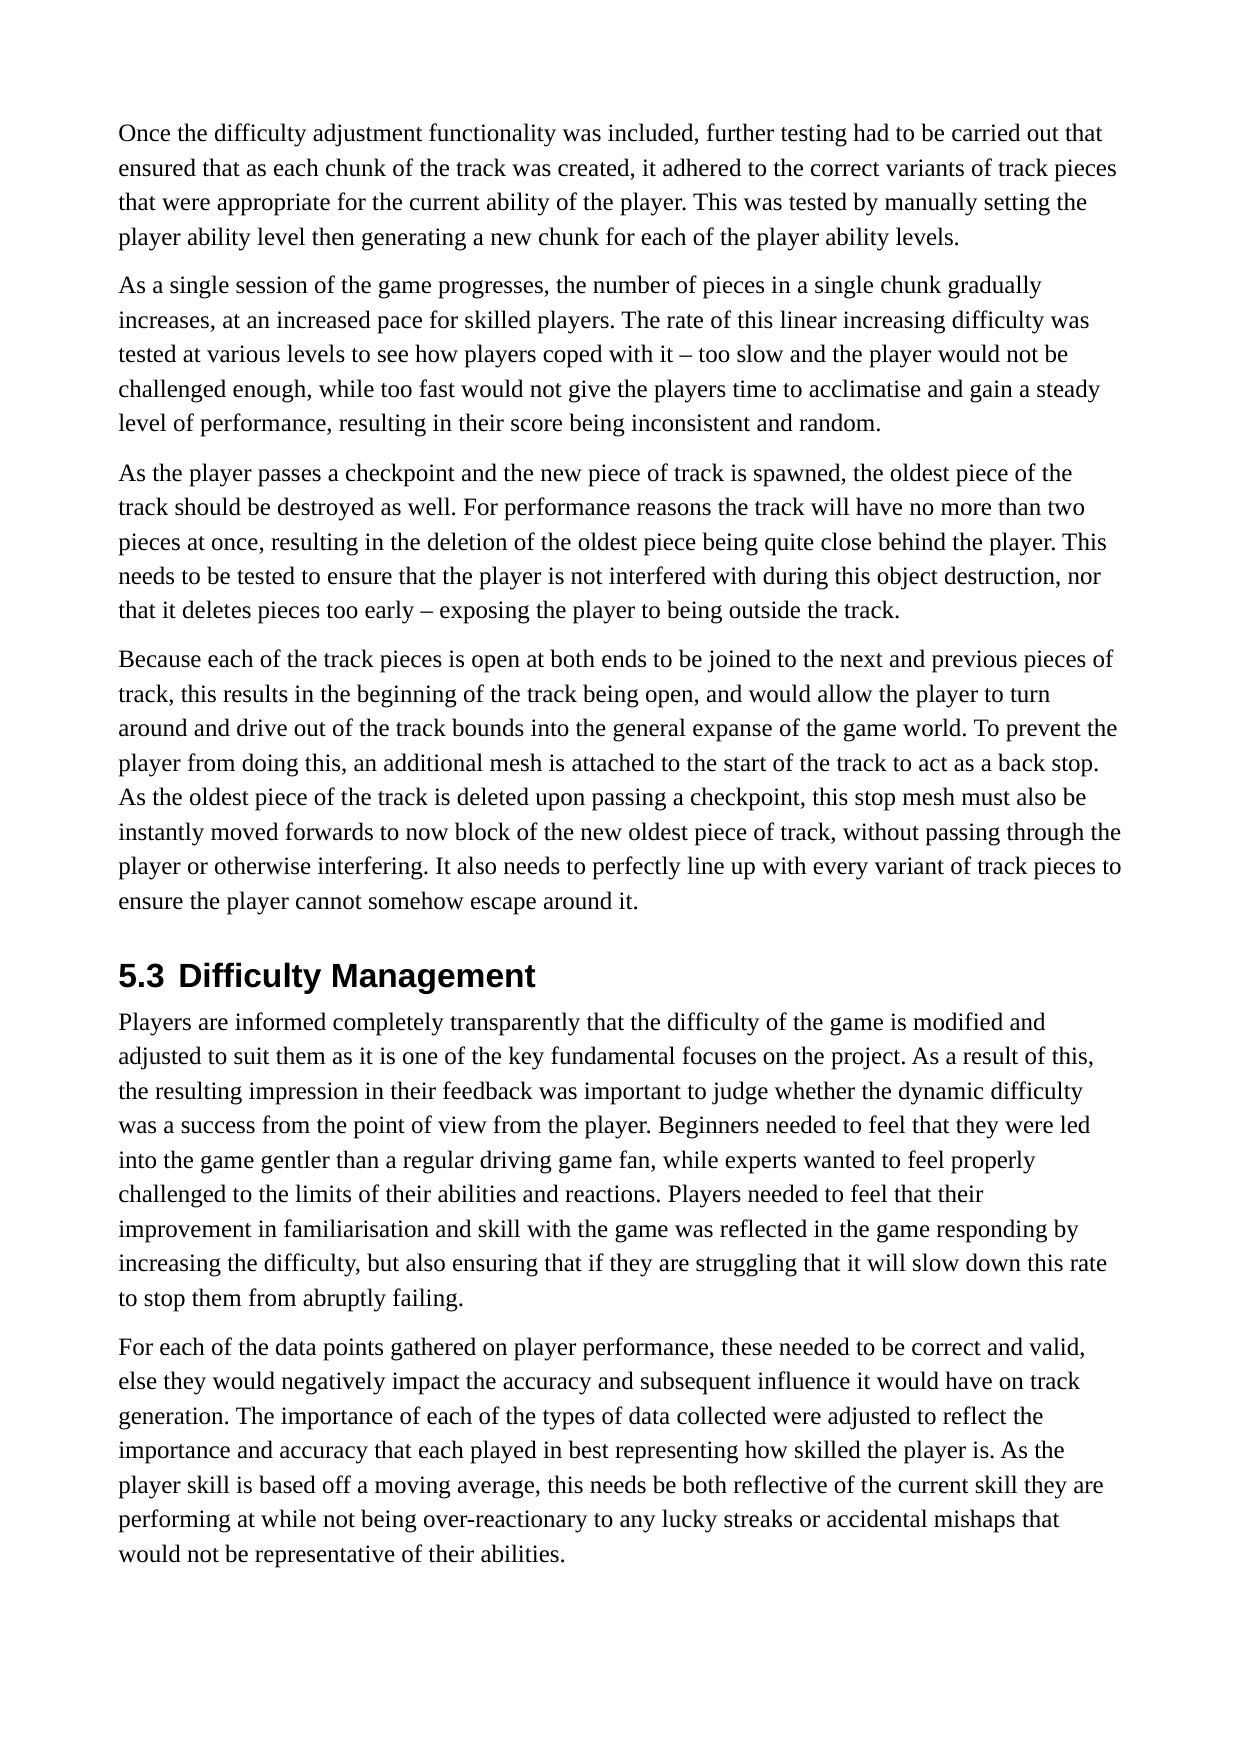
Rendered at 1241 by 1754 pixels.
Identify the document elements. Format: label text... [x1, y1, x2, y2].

subtitle Difficulty Management [118, 956, 1122, 994]
text For each of the data points gathered on player performance, these needed to be correct and valid, else they would negatively impact the accuracy and subsequent influence it would have on track generation. The importance of each of the types of data collected were adjusted to reflect the importance and accuracy that each played in best representing how skilled the player is. As the player skill is based off a moving average, this needs be both reflective of the current skill they are performing at while not being over-reactionary to any lucky streaks or accidental mishaps that would not be representative of their abilities. [118, 1332, 1122, 1567]
text As the player passes a checkpoint and the new piece of track is spawned, the oldest piece of the track should be destroyed as well. For performance reasons the track will have no more than two pieces at once, resulting in the deletion of the oldest piece being quite close behind the player. This needs to be tested to ensure that the player is not interfered with during this object destruction, nor that it deletes pieces too early – exposing the player to being outside the track. [118, 458, 1122, 624]
text As a single session of the game progresses, the number of pieces in a single chunk gradually increases, at an increased pace for skilled players. The rate of this linear increasing difficulty was tested at various levels to see how players coped with it – too slow and the player would not be challenged enough, while too fast would not give the players time to acclimatise and gain a steady level of performance, resulting in their score being inconsistent and random. [118, 271, 1122, 437]
text Players are informed completely transparently that the difficulty of the game is modified and adjusted to suit them as it is one of the key fundamental focuses on the project. As a result of this, the resulting impression in their feedback was important to judge whether the dynamic difficulty was a success from the point of view from the player. Beginners needed to feel that they were led into the game gentler than a regular driving game fan, while experts wanted to feel properly challenged to the limits of their abilities and reactions. Players needed to feel that their improvement in familiarisation and skill with the game was reflected in the game responding by increasing the difficulty, but also ensuring that if they are struggling that it will slow down this rate to stop them from abruptly failing. [118, 1007, 1122, 1312]
text Once the difficulty adjustment functionality was included, further testing had to be carried out that ensured that as each chunk of the track was created, it adhered to the correct variants of track pieces that were appropriate for the current ability of the player. This was tested by manually setting the player ability level then generating a new chunk for each of the player ability levels. [118, 118, 1122, 250]
text Because each of the track pieces is open at both ends to be joined to the next and previous pieces of track, this results in the beginning of the track being open, and would allow the player to turn around and drive out of the track bounds into the general expanse of the game world. To prevent the player from doing this, an additional mesh is attached to the start of the track to act as a back stop. As the oldest piece of the track is deleted upon passing a checkpoint, this stop mesh must also be instantly moved forwards to now block of the new oldest piece of track, without passing through the player or otherwise interfering. It also needs to perfectly line up with every variant of track pieces to ensure the player cannot somehow escape around it. [118, 644, 1122, 915]
